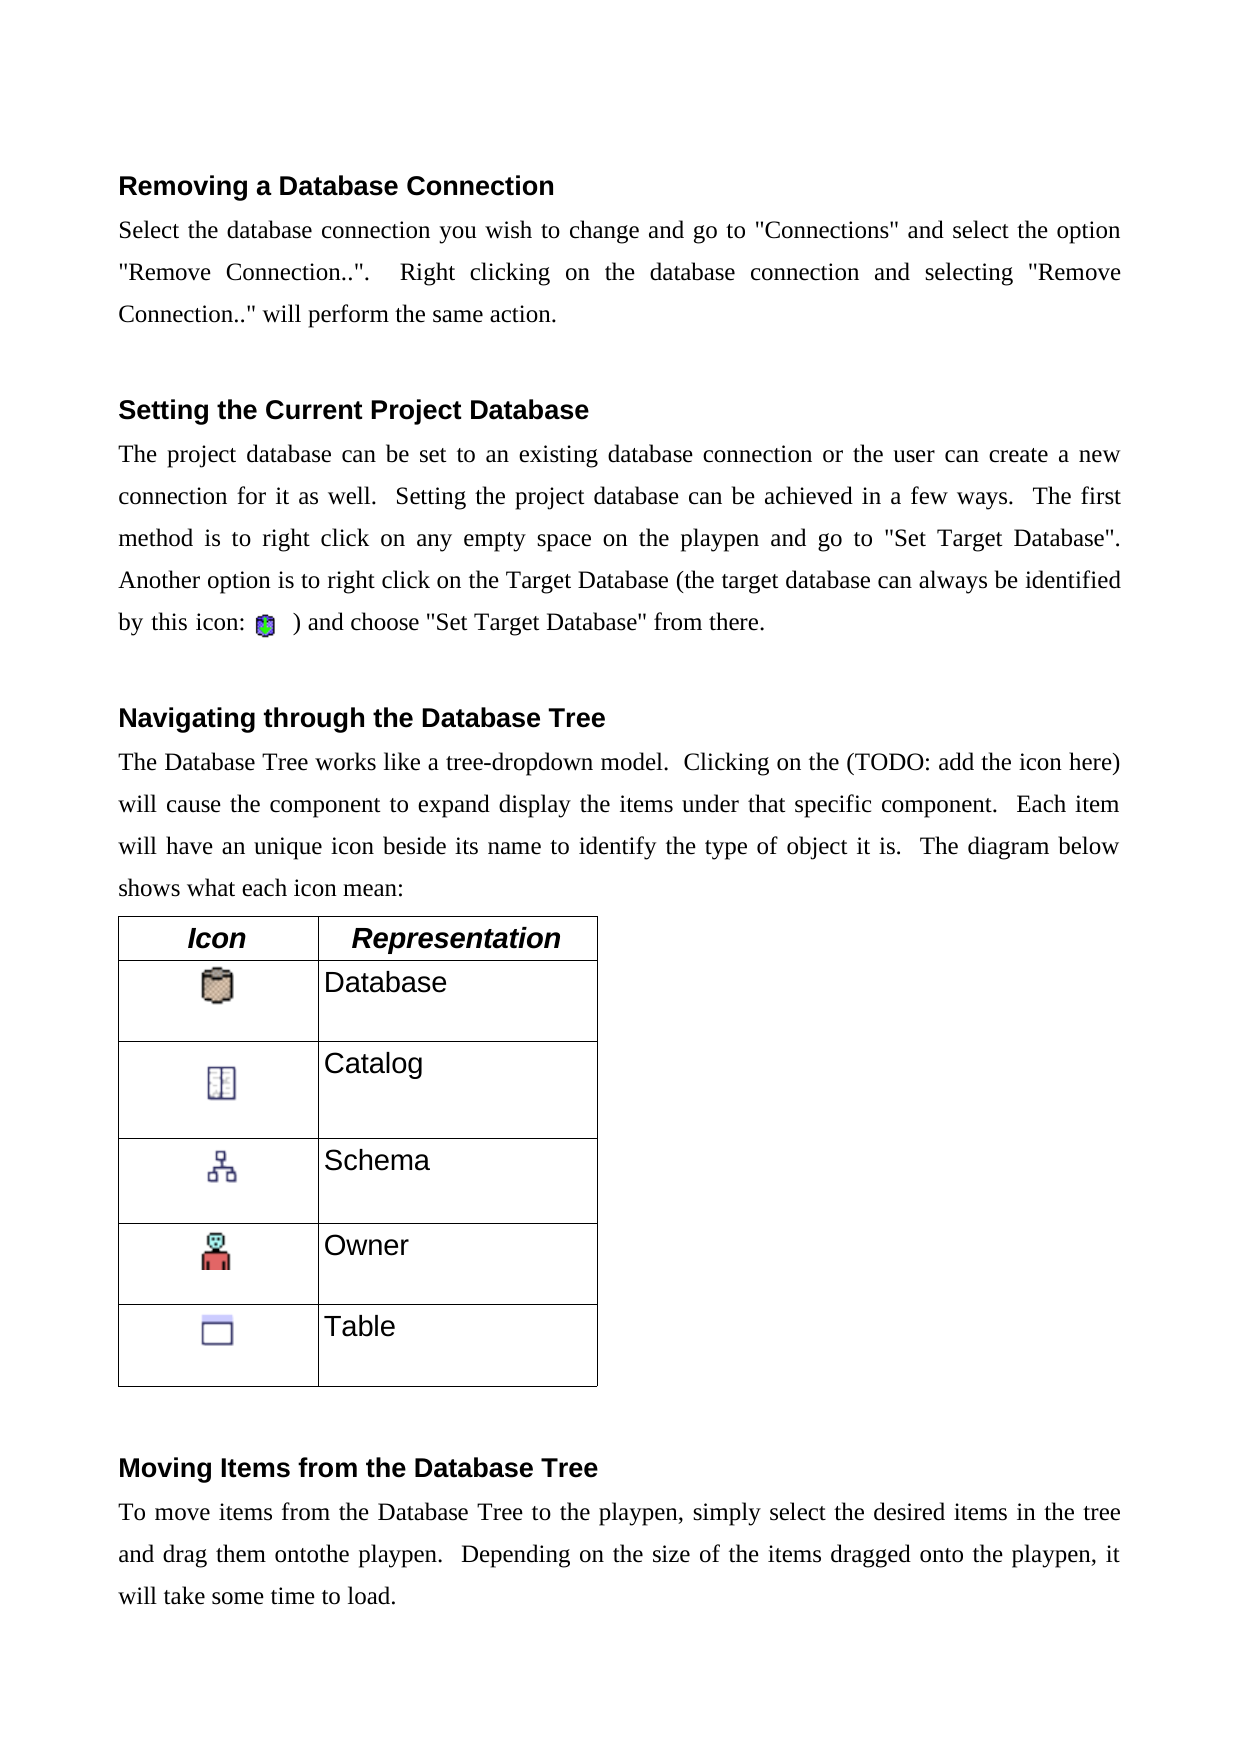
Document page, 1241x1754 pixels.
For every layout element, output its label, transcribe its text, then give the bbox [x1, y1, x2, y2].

table_cell Owner [319, 1224, 597, 1304]
picture [197, 1228, 239, 1270]
table_cell [119, 1305, 318, 1386]
picture [203, 1062, 244, 1103]
subtitle Removing a Database Connection [118, 171, 1122, 201]
text The Database Tree works like a tree-dropdown model. Clicking on the (TODO: add the icon here) will cause the component to expand display the items under that specific component. Each item will have an unique icon beside its name to identify the type of object it is. The diagram below shows what each icon mean: [118, 748, 1122, 902]
table_cell [119, 1224, 318, 1304]
text Select the database connection you wish to change and go to "Connections" and select the option "Remove Connection..". Right clicking on the database connection and selecting "Remove Connection.." will perform the same action. [118, 216, 1122, 328]
table_cell Table [319, 1305, 597, 1386]
table_cell Catalog [319, 1042, 597, 1138]
table_cell [119, 961, 318, 1041]
table_cell Database [319, 961, 597, 1041]
table_cell [119, 1139, 318, 1223]
subtitle Navigating through the Database Tree [118, 703, 1122, 733]
table_header Representation [319, 917, 597, 960]
picture [203, 1146, 245, 1188]
picture [253, 613, 278, 639]
table_cell Schema [319, 1139, 597, 1223]
picture [197, 965, 239, 1007]
table_header Icon [119, 917, 318, 960]
picture [197, 1310, 239, 1351]
text The project database can be set to an existing database connection or the user can create a new connection for it as well. Setting the project database can be achieved in a few ways. The first method is to right click on any empty space on the playpen and go to "Set Target Database". Another option is to right click on the Target Database (the target database can always be identified by this icon: ) and choose "Set Target Database" from there. [118, 440, 1122, 636]
table_cell [119, 1042, 318, 1138]
subtitle Setting the Current Project Database [118, 395, 1122, 425]
subtitle Moving Items from the Database Tree [118, 1453, 1122, 1483]
text To move items from the Database Tree to the playpen, simply select the desired items in the tree and drag them ontothe playpen. Depending on the size of the items dragged onto the playpen, it will take some time to load. [118, 1498, 1122, 1610]
